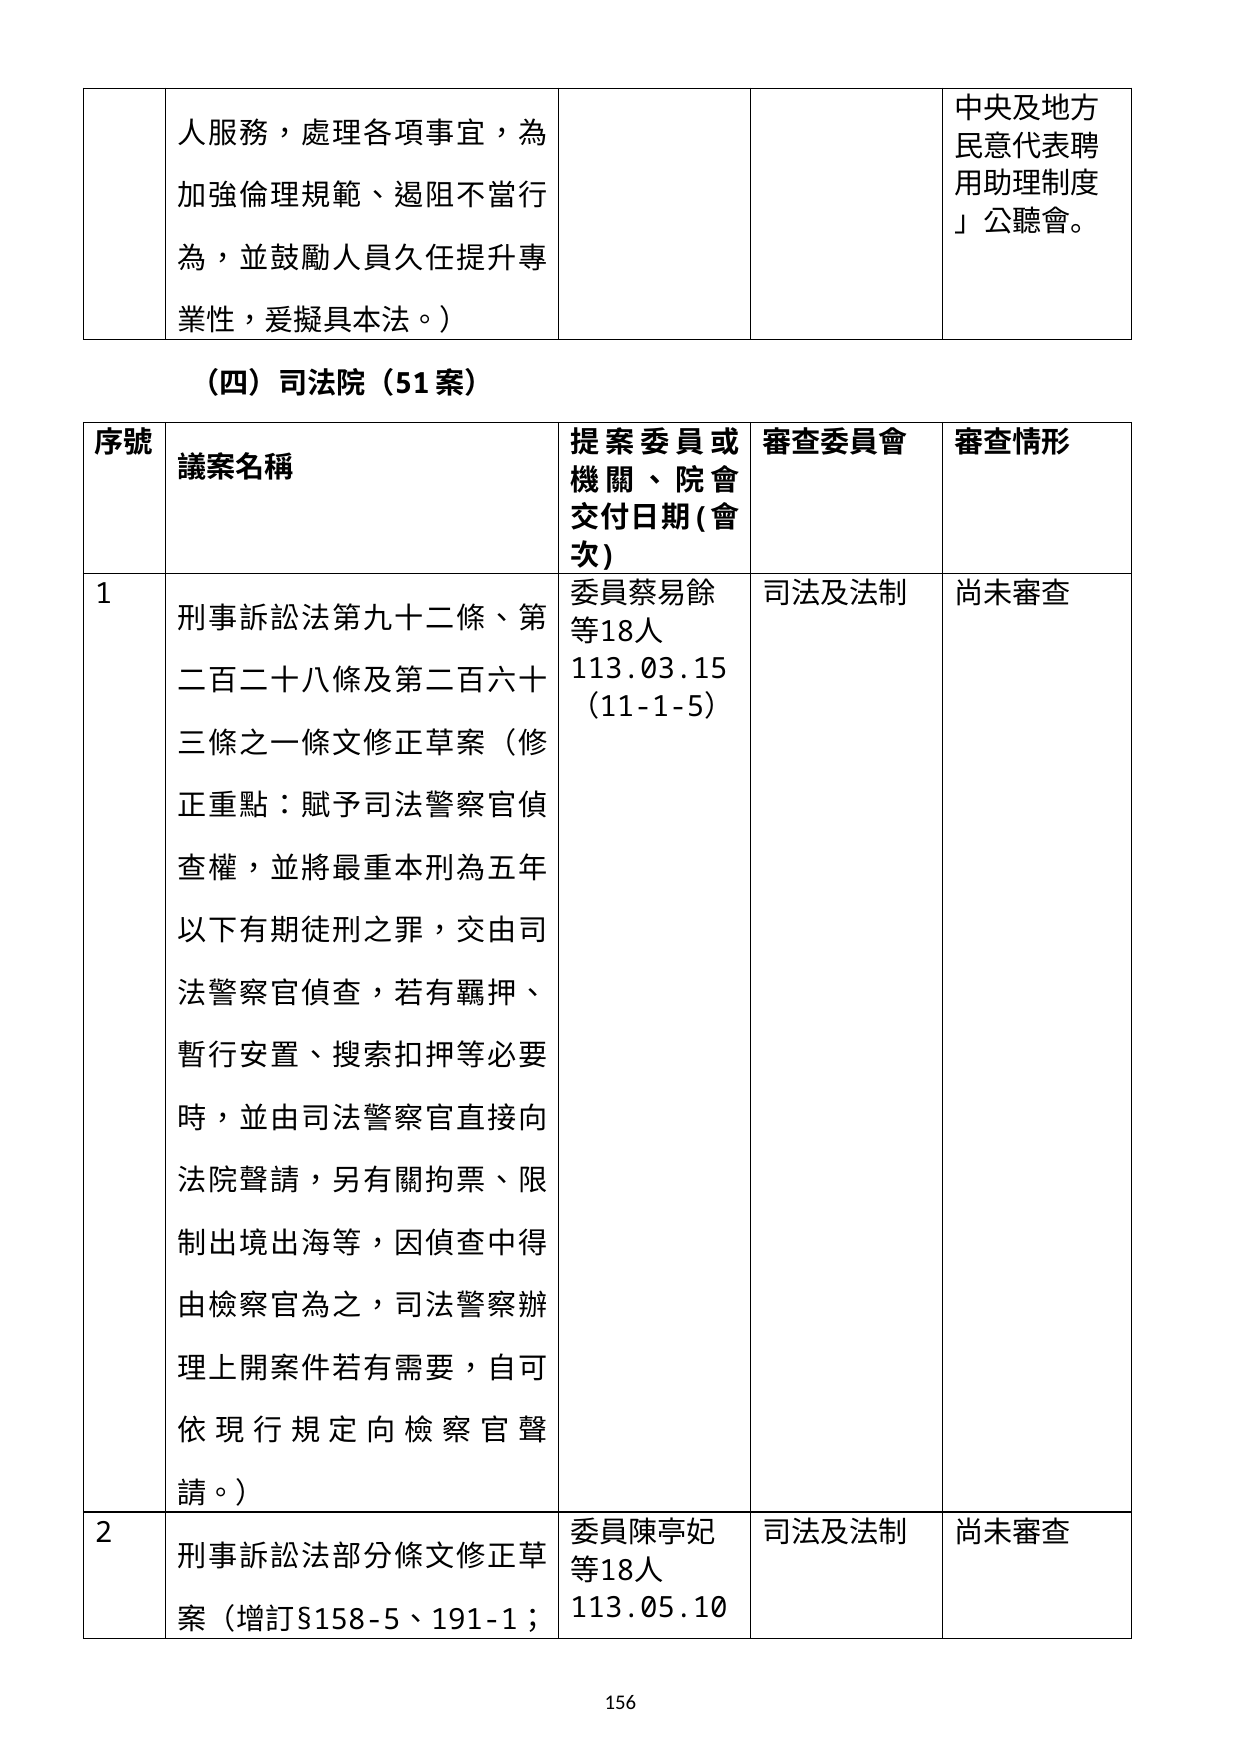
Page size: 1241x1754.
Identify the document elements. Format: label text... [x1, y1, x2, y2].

table_cell 2 [84, 1513, 165, 1637]
table_header 提案委員或機關、院會交付日期(會次) [559, 423, 750, 573]
subtitle （四）司法院（51案） [75, 359, 1165, 402]
table_cell 尚未審查 [943, 1513, 1131, 1637]
table_cell [751, 89, 942, 339]
table_cell 刑事訴訟法第九十二條、第二百二十八條及第二百六十三條之一條文修正草案（修正重點：賦予司法警察官偵查權，並將最重本刑為五年以下有期徒刑之罪，交由司法警察官偵查，若有羈押、暫行安置、搜索扣押等必要時，並由司法警察官直接向法院聲請，另有關拘票、限制出境出海等，因偵查中得由檢察官為之，司法警察辦理上開案件若有需要，自可依現行規定向檢察官聲請。） [166, 574, 558, 1511]
table_cell 委員蔡易餘 等18人 113.03.15 （11-1-5） [559, 574, 750, 1511]
table_cell [559, 89, 750, 339]
table_cell 司法及法制 [751, 574, 942, 1511]
table_cell 中央及地方民意代表聘用助理制度」公聽會。 [943, 89, 1131, 339]
table_cell 人服務，處理各項事宜，為加強倫理規範、遏阻不當行為，並鼓勵人員久任提升專業性，爰擬具本法。） [166, 89, 558, 339]
table_header 審查委員會 [751, 423, 942, 573]
table_cell 刑事訴訟法部分條文修正草案（增訂§158-5、191-1； [166, 1513, 558, 1637]
table_cell 1 [84, 574, 165, 1511]
table_cell [84, 89, 165, 339]
table_header 議案名稱 [166, 423, 558, 573]
table_cell 委員陳亭妃 等18人 113.05.10 [559, 1513, 750, 1637]
table_header 序號 [84, 423, 165, 573]
table_cell 尚未審查 [943, 574, 1131, 1511]
table_cell 司法及法制 [751, 1513, 942, 1637]
table_header 審查情形 [943, 423, 1131, 573]
